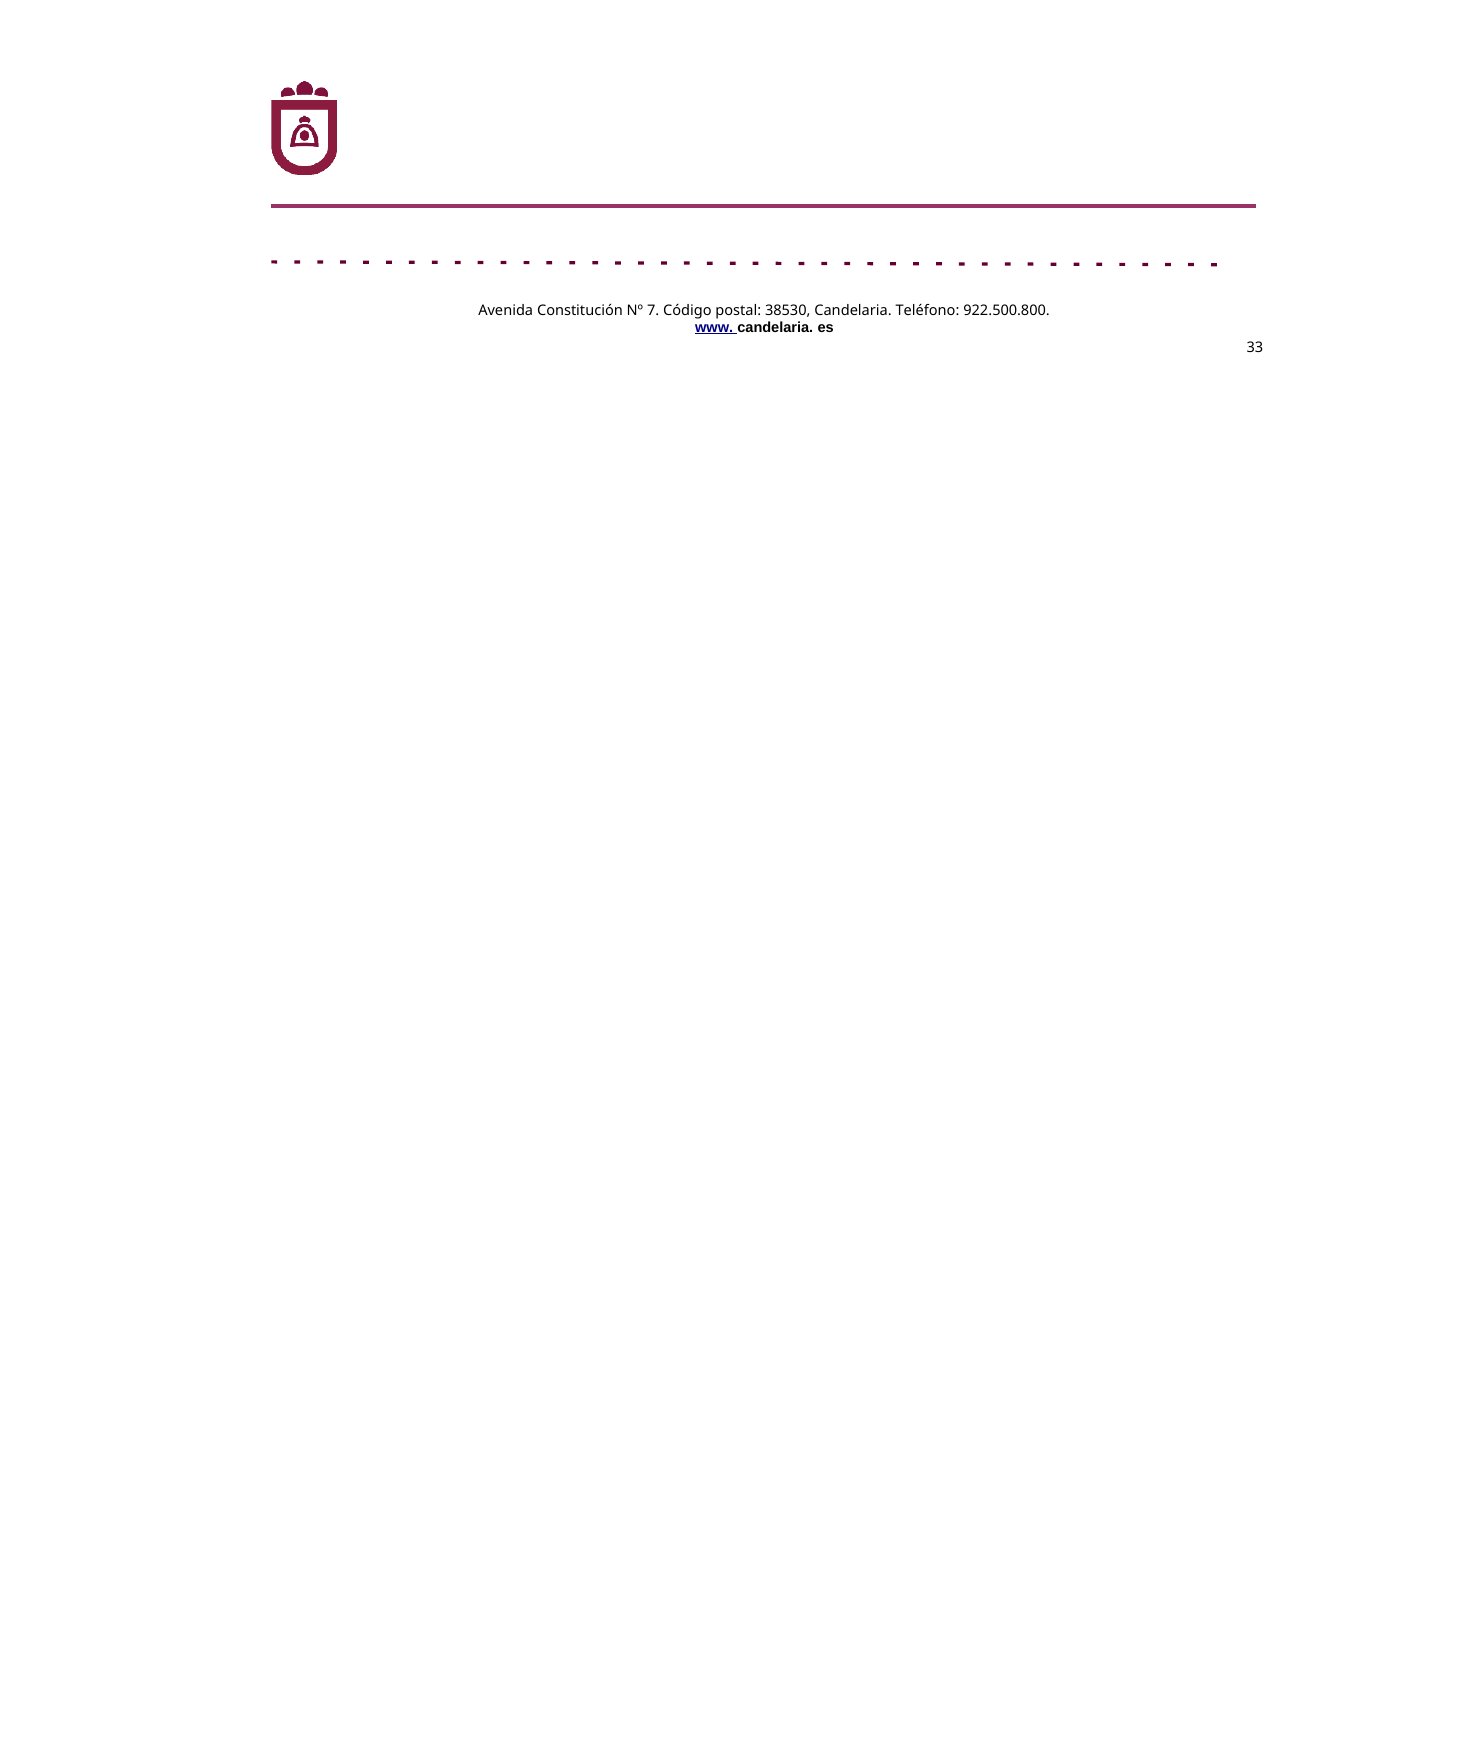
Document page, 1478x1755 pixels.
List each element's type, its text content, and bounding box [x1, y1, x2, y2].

text Avenida Constitución Nº 7. Código postal: 38530, Candelaria. Teléfono: 922.500.800. [101, 303, 1427, 319]
text www. candelaria. es [101, 319, 1427, 336]
text 33 [37, 337, 1263, 356]
